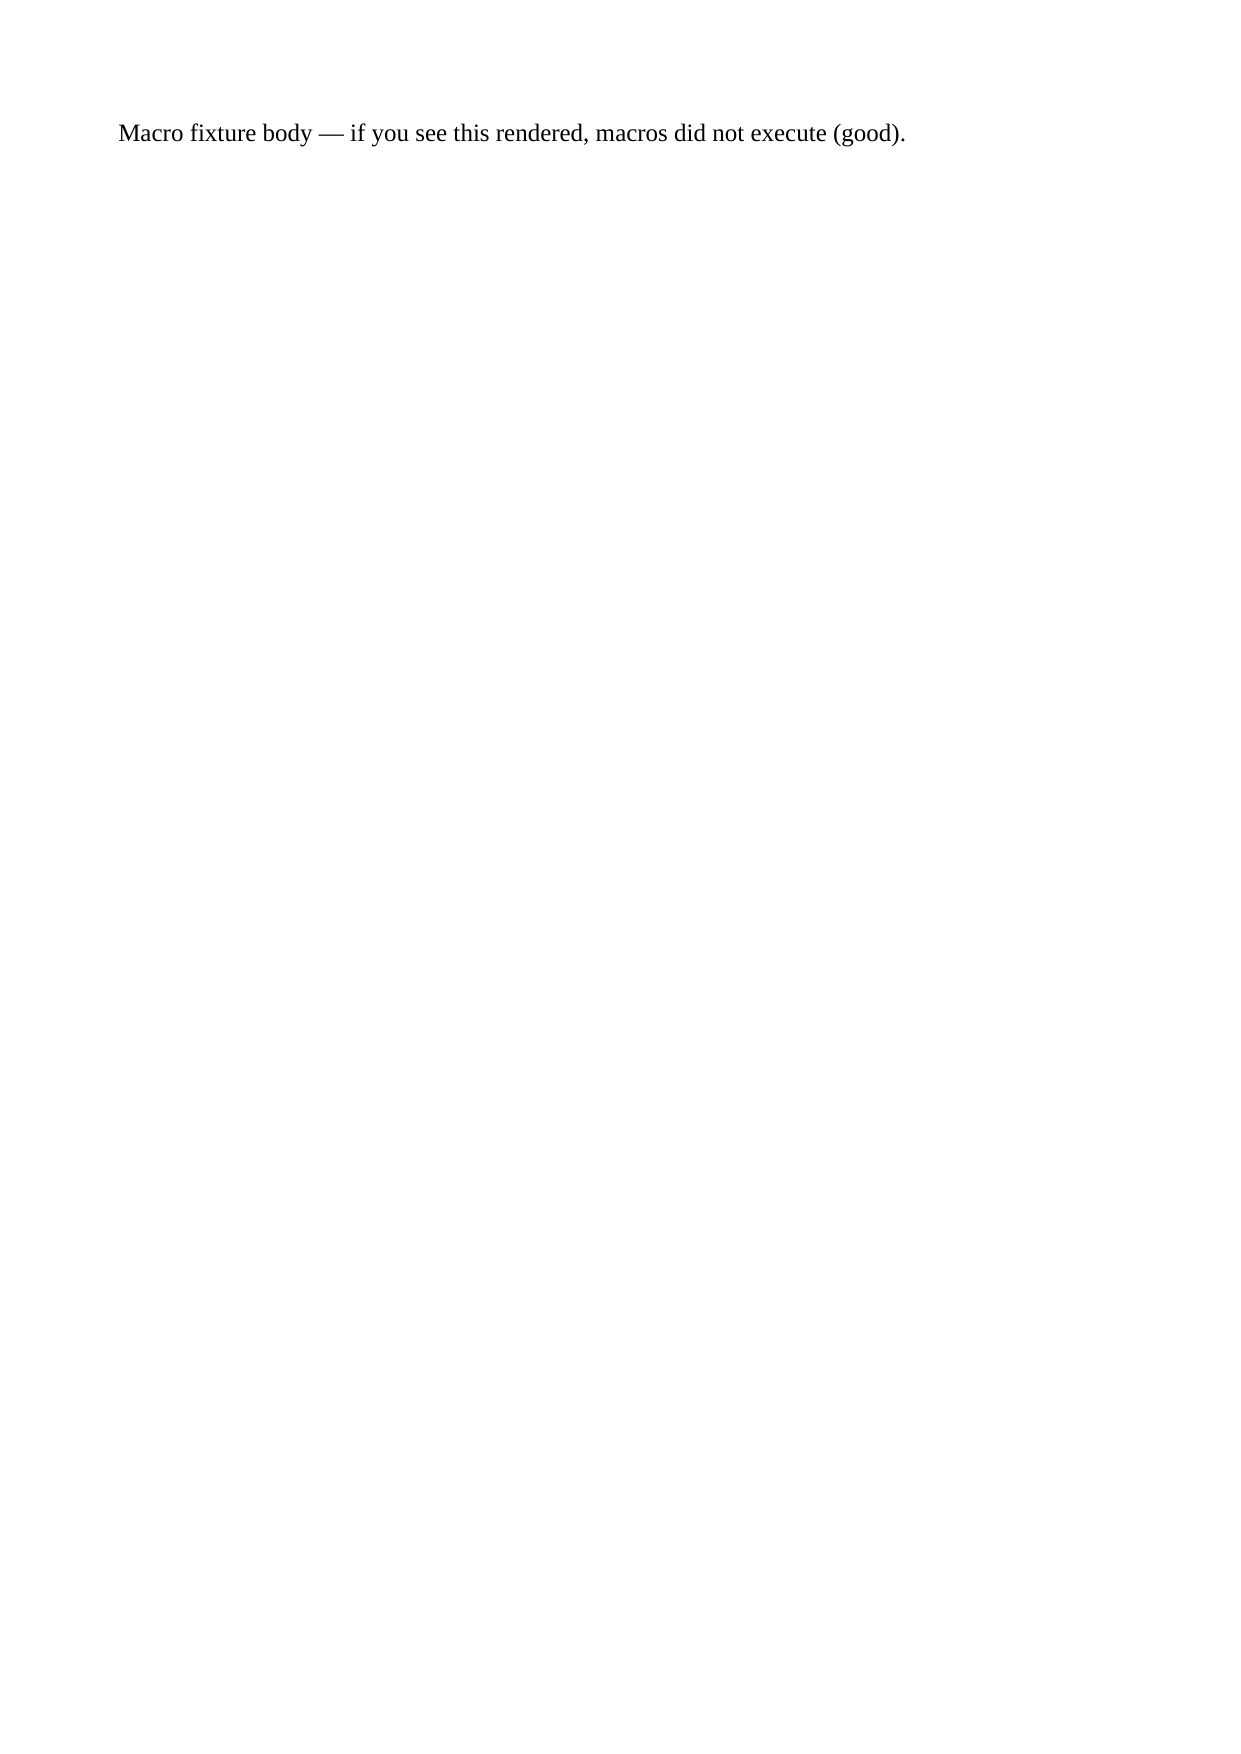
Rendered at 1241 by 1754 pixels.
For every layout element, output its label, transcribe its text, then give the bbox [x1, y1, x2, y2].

text Macro fixture body — if you see this rendered, macros did not execute (good). [118, 118, 1122, 147]
